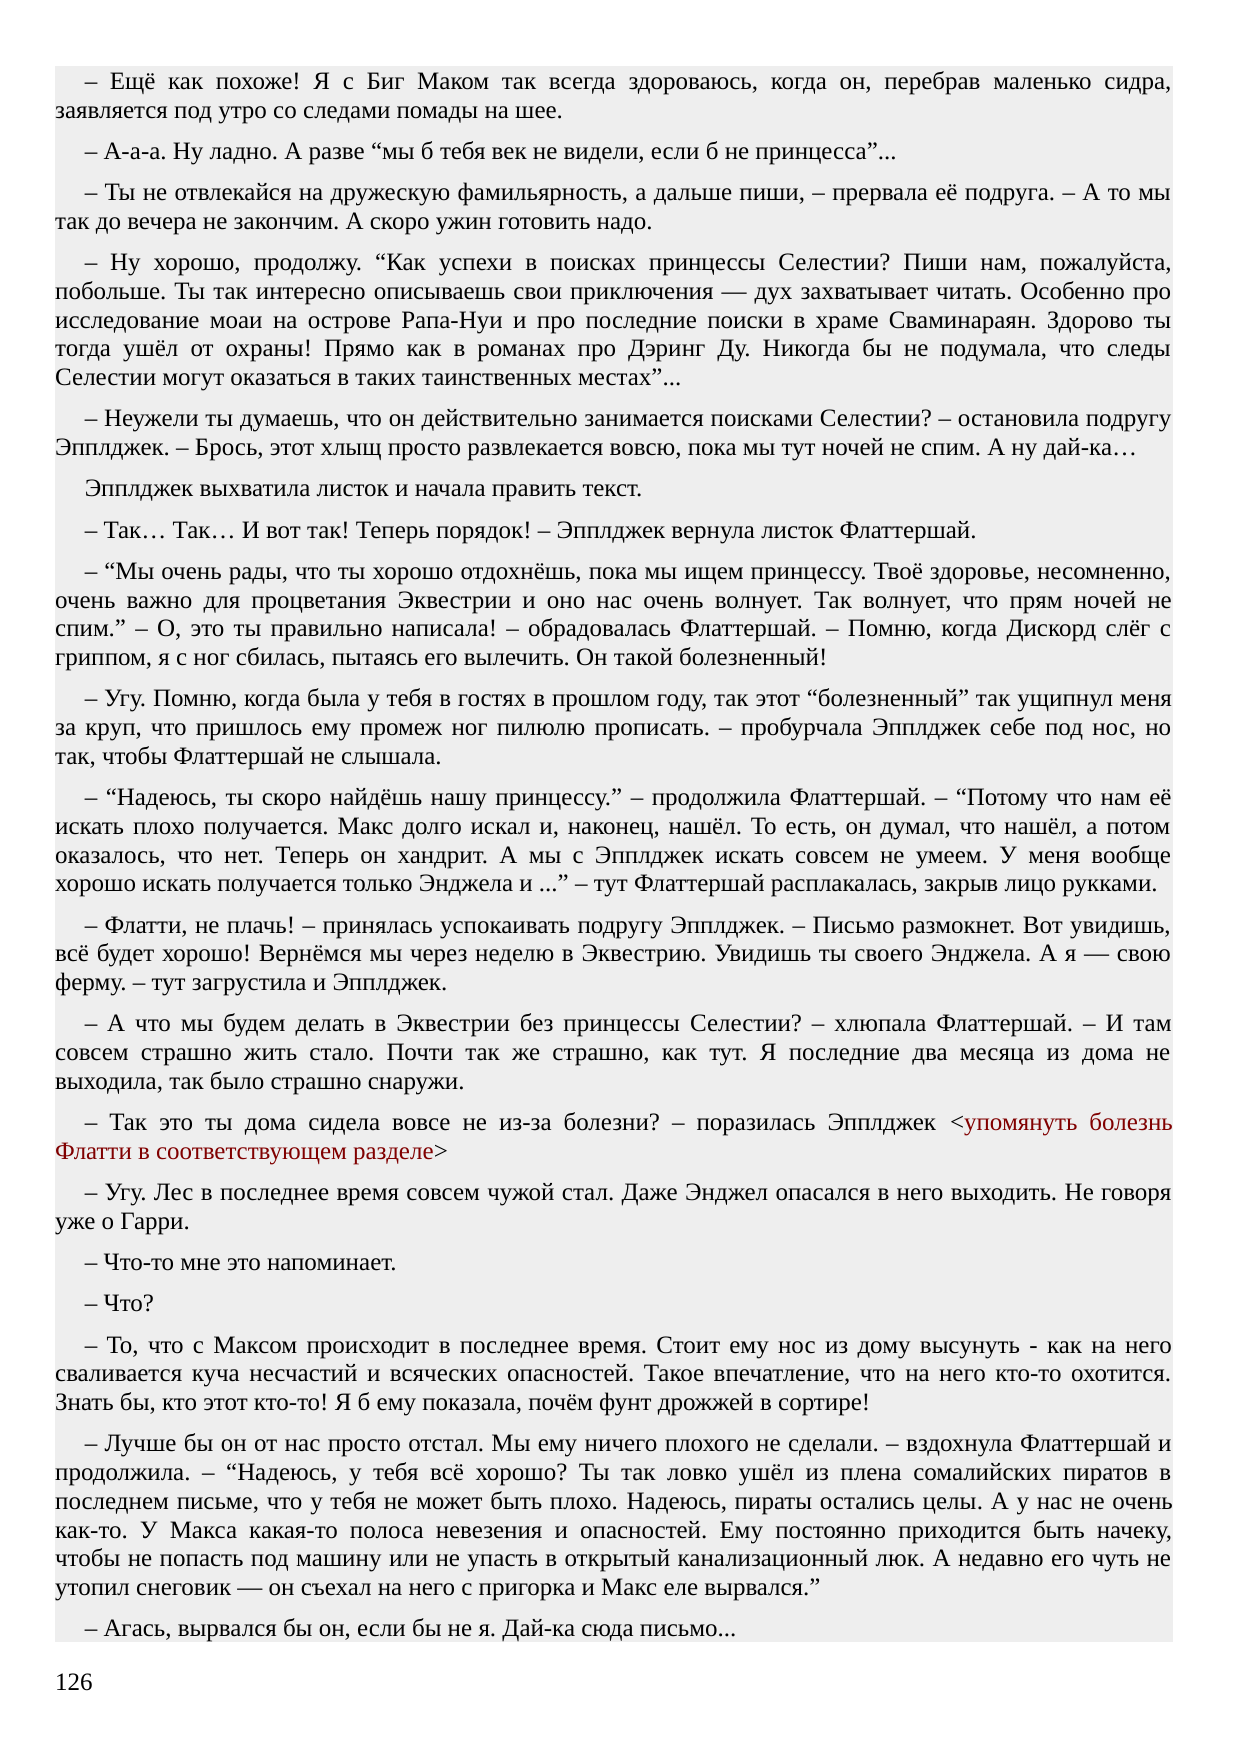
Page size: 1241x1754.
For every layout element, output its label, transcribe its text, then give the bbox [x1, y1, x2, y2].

text – “Надеюсь, ты скоро найдёшь нашу принцессу.” – продолжила Флаттершай. – “Потому что нам её искать плохо получается. Макс долго искал и, наконец, нашёл. То есть, он думал, что нашёл, а потом оказалось, что нет. Теперь он хандрит. А мы с Эпплджек искать совсем не умеем. У меня вообще хорошо искать получается только Энджела и ...” – тут Флаттершай расплакалась, закрыв лицо рукками. [55, 782, 1173, 897]
text – Ну хорошо, продолжу. “Как успехи в поисках принцессы Селестии? Пиши нам, пожалуйста, побольше. Ты так интересно описываешь свои приключения — дух захватывает читать. Особенно про исследование моаи на острове Рапа-Нуи и про последние поиски в храме Сваминараян. Здорово ты тогда ушёл от охраны! Прямо как в романах про Дэринг Ду. Никогда бы не подумала, что следы Селестии могут оказаться в таких таинственных местах”... [55, 247, 1173, 391]
text – А-а-а. Ну ладно. А разве “мы б тебя век не видели, если б не принцесса”... [55, 136, 1173, 165]
text – А что мы будем делать в Эквестрии без принцессы Селестии? – хлюпала Флаттершай. – И там совсем страшно жить стало. Почти так же страшно, как тут. Я последние два месяца из дома не выходила, так было страшно снаружи. [55, 1008, 1173, 1095]
text Эпплджек выхватила листок и начала править текст. [55, 473, 1173, 502]
text – “Мы очень рады, что ты хорошо отдохнёшь, пока мы ищем принцессу. Твоё здоровье, несомненно, очень важно для процветания Эквестрии и оно нас очень волнует. Так волнует, что прям ночей не спим.” – О, это ты правильно написала! – обрадовалась Флаттершай. – Помню, когда Дискорд слёг с гриппом, я с ног сбилась, пытаясь его вылечить. Он такой болезненный! [55, 556, 1173, 671]
text – То, что с Максом происходит в последнее время. Стоит ему нос из дому высунуть - как на него сваливается куча несчастий и всяческих опасностей. Такое впечатление, что на него кто-то охотится. Знать бы, кто этот кто-то! Я б ему показала, почём фунт дрожжей в сортире! [55, 1330, 1173, 1416]
text – Агась, вырвался бы он, если бы не я. Дай-ка сюда письмо... [55, 1613, 1173, 1642]
text – Ты не отвлекайся на дружескую фамильярность, а дальше пиши, – прервала её подруга. – А то мы так до вечера не закончим. А скоро ужин готовить надо. [55, 177, 1173, 235]
text – Неужели ты думаешь, что он действительно занимается поисками Селестии? – остановила подругу Эпплджек. – Брось, этот хлыщ просто развлекается вовсю, пока мы тут ночей не спим. А ну дай-ка… [55, 403, 1173, 461]
text – Флатти, не плачь! – принялась успокаивать подругу Эпплджек. – Письмо размокнет. Вот увидишь, всё будет хорошо! Вернёмся мы через неделю в Эквестрию. Увидишь ты своего Энджела. А я — свою ферму. – тут загрустила и Эпплджек. [55, 910, 1173, 996]
text – Угу. Лес в последнее время совсем чужой стал. Даже Энджел опасался в него выходить. Не говоря уже о Гарри. [55, 1177, 1173, 1235]
text – Что? [55, 1288, 1173, 1317]
text – Так… Так… И вот так! Теперь порядок! – Эпплджек вернула листок Флаттершай. [55, 515, 1173, 543]
text – Так это ты дома сидела вовсе не из-за болезни? – поразилась Эпплджек <упомянуть болезнь Флатти в соответствующем разделе> [55, 1107, 1173, 1165]
text – Ещё как похоже! Я с Биг Маком так всегда здороваюсь, когда он, перебрав маленько сидра, заявляется под утро со следами помады на шее. [55, 66, 1173, 123]
text – Угу. Помню, когда была у тебя в гостях в прошлом году, так этот “болезненный” так ущипнул меня за круп, что пришлось ему промеж ног пилюлю прописать. – пробурчала Эпплджек себе под нос, но так, чтобы Флаттершай не слышала. [55, 683, 1173, 770]
text – Что-то мне это напоминает. [55, 1247, 1173, 1276]
text – Лучше бы он от нас просто отстал. Мы ему ничего плохого не сделали. – вздохнула Флаттершай и продолжила. – “Надеюсь, у тебя всё хорошо? Ты так ловко ушёл из плена сомалийских пиратов в последнем письме, что у тебя не может быть плохо. Надеюсь, пираты остались целы. А у нас не очень как-то. У Макса какая-то полоса невезения и опасностей. Ему постоянно приходится быть начеку, чтобы не попасть под машину или не упасть в открытый канализационный люк. А недавно его чуть не утопил снеговик — он съехал на него с пригорка и Макс еле вырвался.” [55, 1428, 1173, 1601]
